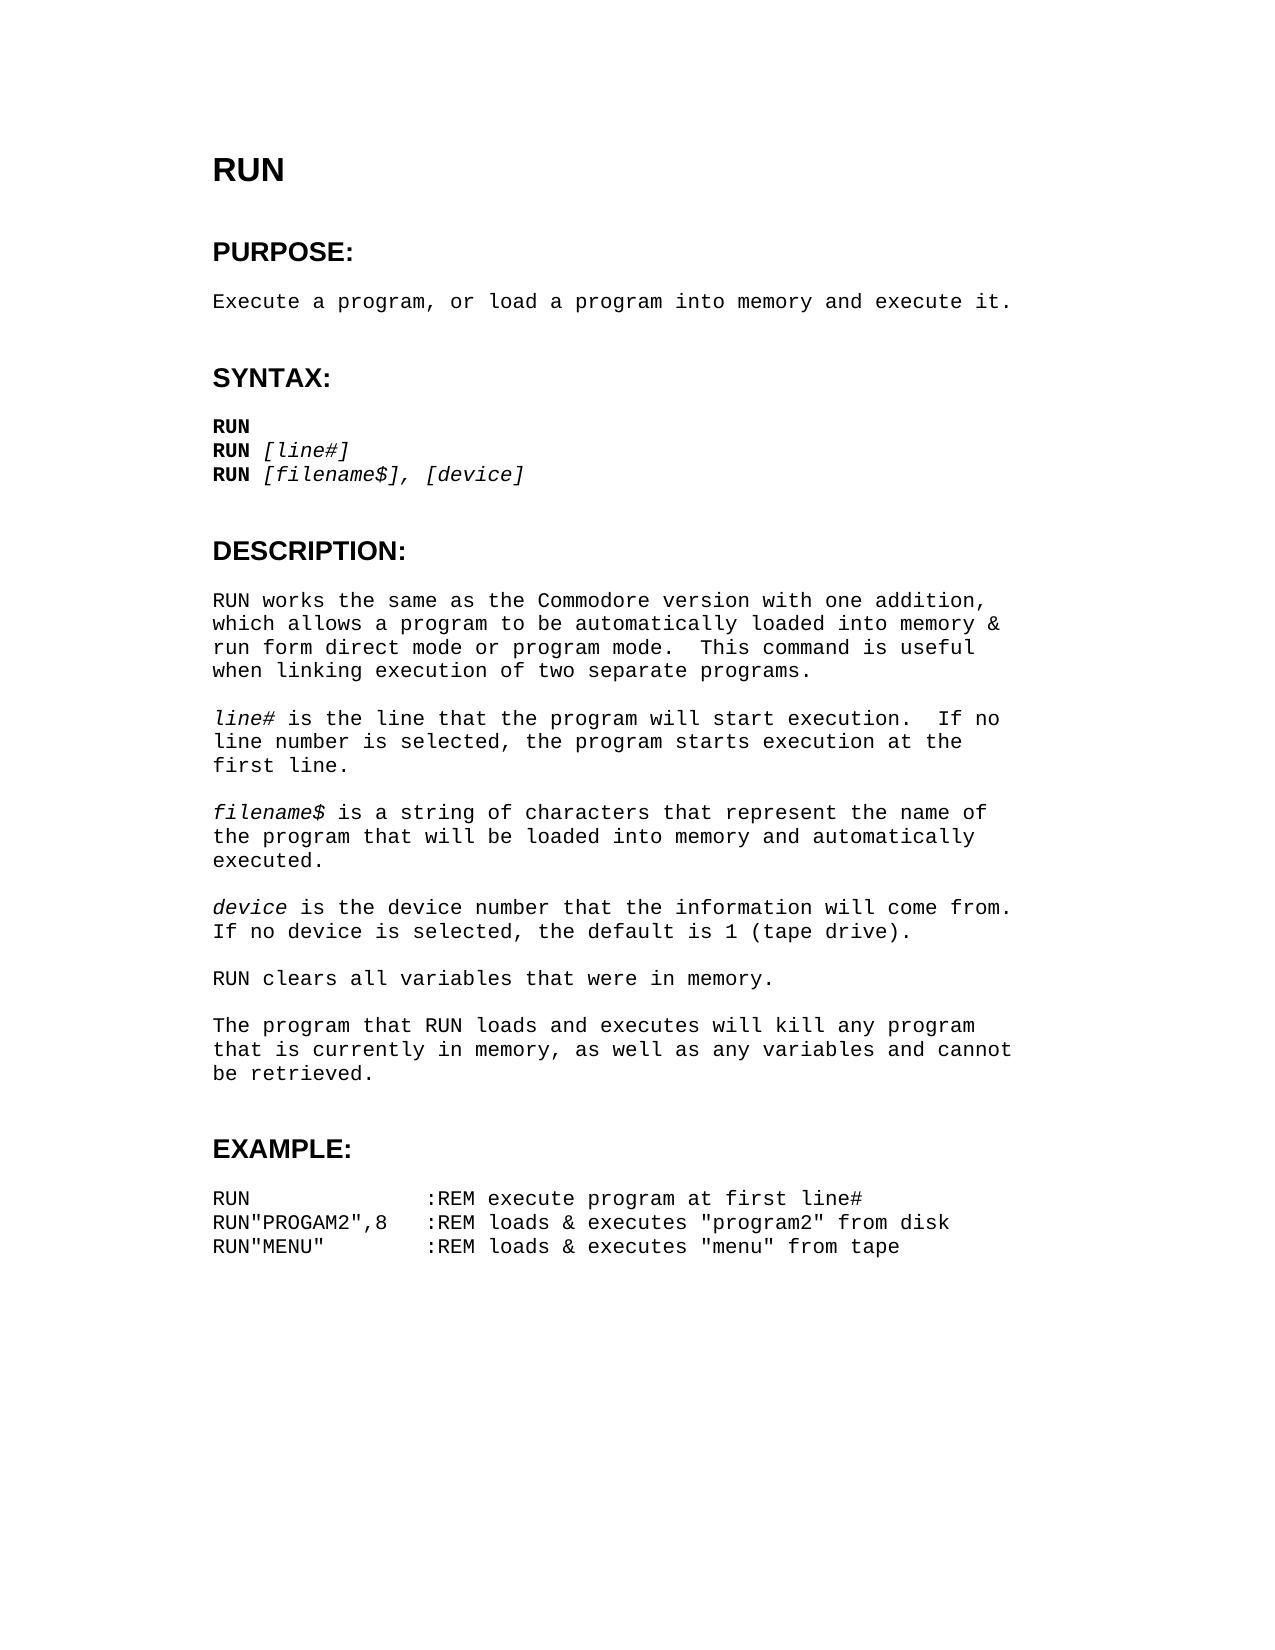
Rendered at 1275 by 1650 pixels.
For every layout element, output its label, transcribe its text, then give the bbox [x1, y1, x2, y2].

text DESCRIPTION: [212, 535, 1031, 566]
text PURPOSE: [212, 236, 1031, 267]
text RUN [filename$], [device] [212, 464, 1031, 487]
text RUN [212, 416, 1031, 440]
text EXAMPLE: [212, 1133, 1031, 1165]
text filename$ is a string of characters that represent the name of the program that will be loaded into memory and automatically executed. [212, 802, 1031, 873]
text RUN [line#] [212, 440, 1031, 464]
text line# is the line that the program will start execution. If no line number is selected, the program starts execution at the first line. [212, 708, 1031, 779]
text RUN clears all variables that were in memory. [212, 968, 1031, 992]
text device is the device number that the information will come from. [212, 897, 1031, 921]
text RUN :REM execute program at first line# [212, 1188, 1031, 1212]
text RUN [212, 150, 1031, 188]
text RUN works the same as the Commodore version with one addition, which allows a program to be automatically loaded into memory & run form direct mode or program mode. This command is useful when linking execution of two separate programs. [212, 589, 1031, 684]
text Execute a program, or load a program into memory and execute it. [212, 291, 1031, 314]
text If no device is selected, the default is 1 (tape drive). [212, 921, 1031, 944]
text The program that RUN loads and executes will kill any program that is currently in memory, as well as any variables and cannot be retrieved. [212, 1015, 1031, 1086]
text SYNTAX: [212, 362, 1031, 393]
text RUN"MENU" :REM loads & executes "menu" from tape [212, 1236, 1031, 1259]
text RUN"PROGAM2",8 :REM loads & executes "program2" from disk [212, 1212, 1031, 1236]
